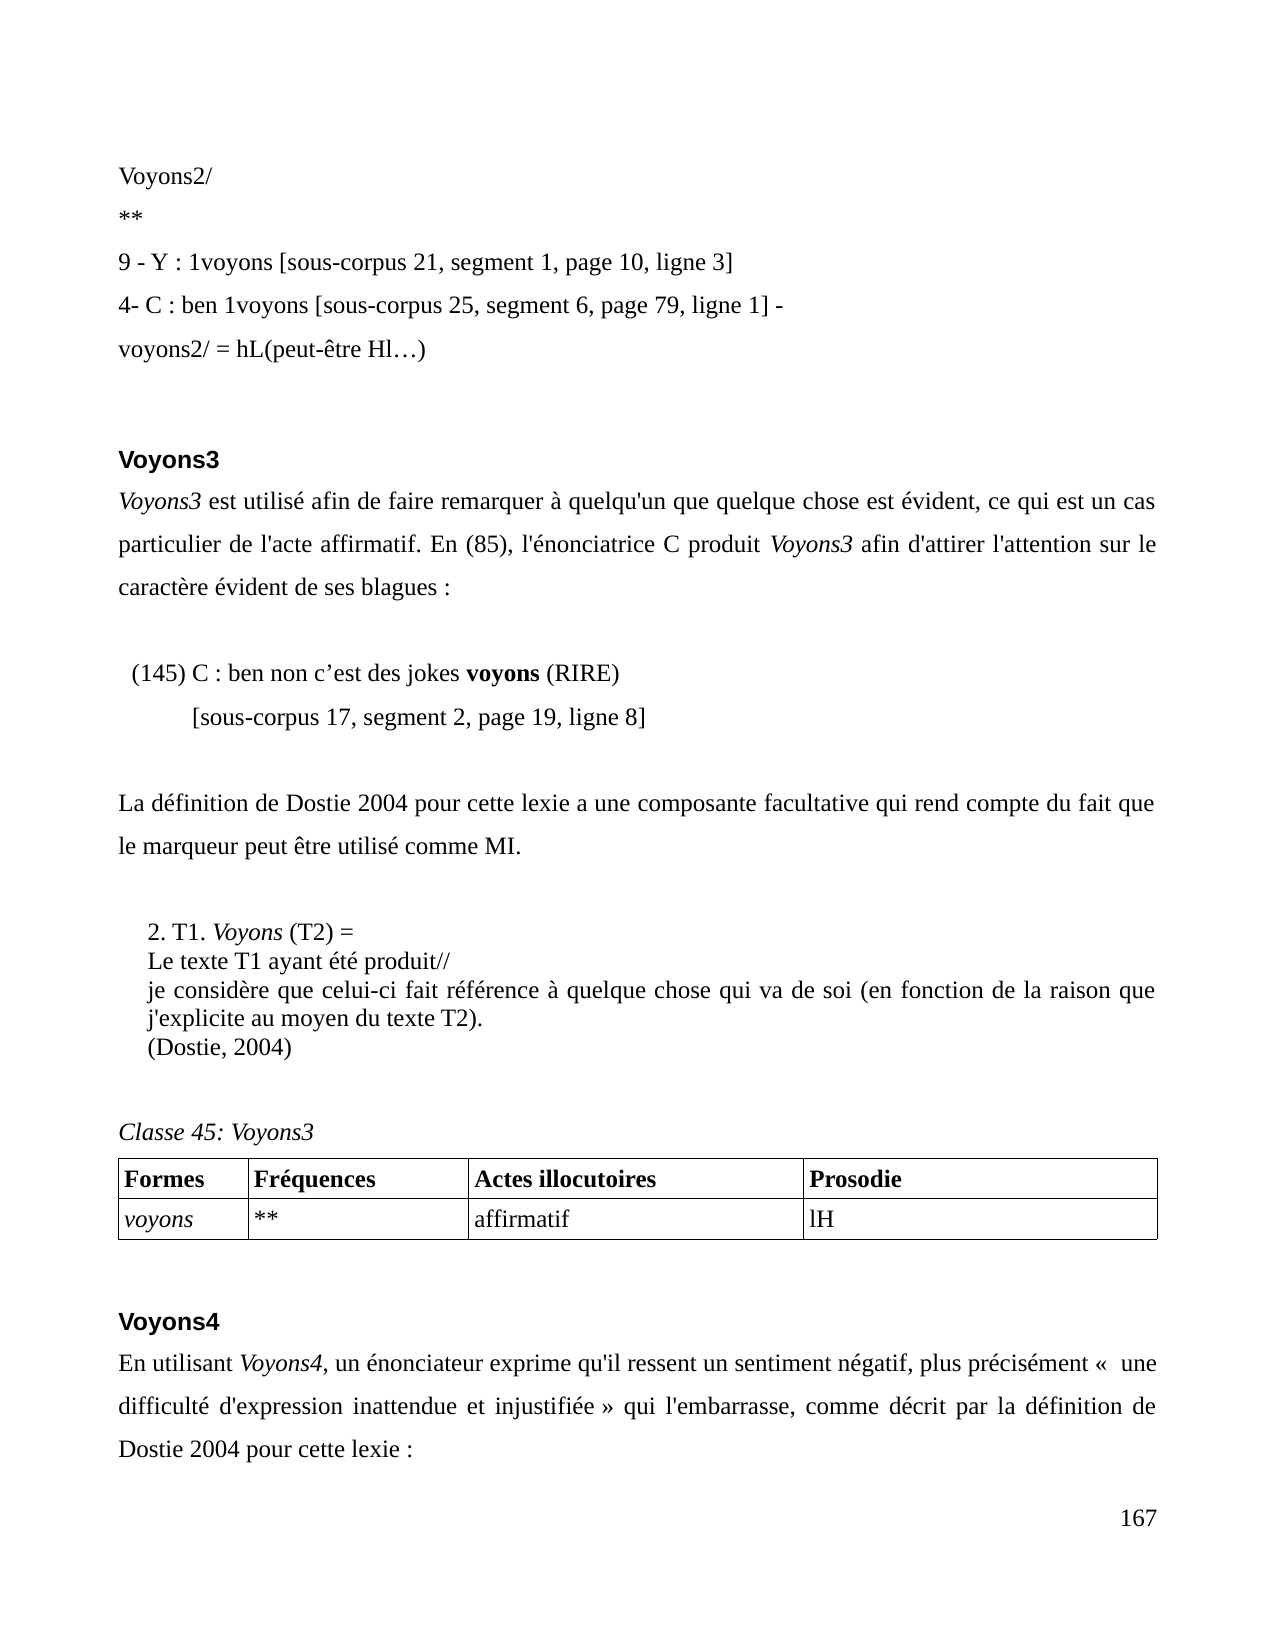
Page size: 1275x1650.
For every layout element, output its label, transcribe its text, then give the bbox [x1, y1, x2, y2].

subtitle Voyons3 [118, 445, 1157, 473]
table_cell voyons [119, 1199, 248, 1238]
text Le texte T1 ayant été produit// [147, 946, 1157, 975]
text (145) C : ben non c’est des jokes voyons (RIRE) [131, 658, 1157, 687]
text En utilisant Voyons4, un énonciateur exprime qu'il ressent un sentiment négatif, plus précisément « une difficulté d'expression inattendue et injustifiée » qui l'embarrasse, comme décrit par la définition de Dostie 2004 pour cette lexie : [118, 1348, 1157, 1463]
text La définition de Dostie 2004 pour cette lexie a une composante facultative qui rend compte du fait que le marqueur peut être utilisé comme MI. [118, 788, 1157, 860]
text (Dostie, 2004) [147, 1032, 1157, 1061]
table_header Formes [119, 1159, 248, 1198]
subtitle Voyons4 [118, 1307, 1157, 1335]
table_cell lH [804, 1199, 1157, 1238]
table_header Fréquences [249, 1159, 468, 1198]
text 2. T1. Voyons (T2) = [147, 917, 1157, 946]
table_header Prosodie [804, 1159, 1157, 1198]
table_cell affirmatif [469, 1199, 803, 1238]
text ** [118, 204, 1157, 233]
text je considère que celui-ci fait référence à quelque chose qui va de soi (en fonction de la raison que j'explicite au moyen du texte T2). [147, 975, 1157, 1032]
text 9 - Y : 1voyons [sous-corpus 21, segment 1, page 10, ligne 3] [118, 247, 1157, 276]
text Voyons2/ [118, 161, 1157, 190]
table_header Actes illocutoires [469, 1159, 803, 1198]
text Classe 45: Voyons3 [118, 1117, 1157, 1145]
text [sous-corpus 17, segment 2, page 19, ligne 8] [131, 702, 1157, 730]
text 4- C : ben 1voyons [sous-corpus 25, segment 6, page 79, ligne 1] - [118, 291, 1157, 319]
text voyons2/ = hL(peut-être Hl…) [118, 334, 1157, 362]
text Voyons3 est utilisé afin de faire remarquer à quelqu'un que quelque chose est évident, ce qui est un cas particulier de l'acte affirmatif. En (85), l'énonciatrice C produit Voyons3 afin d'attirer l'attention sur le caractère évident de ses blagues : [118, 486, 1157, 601]
table_cell ** [249, 1199, 468, 1238]
